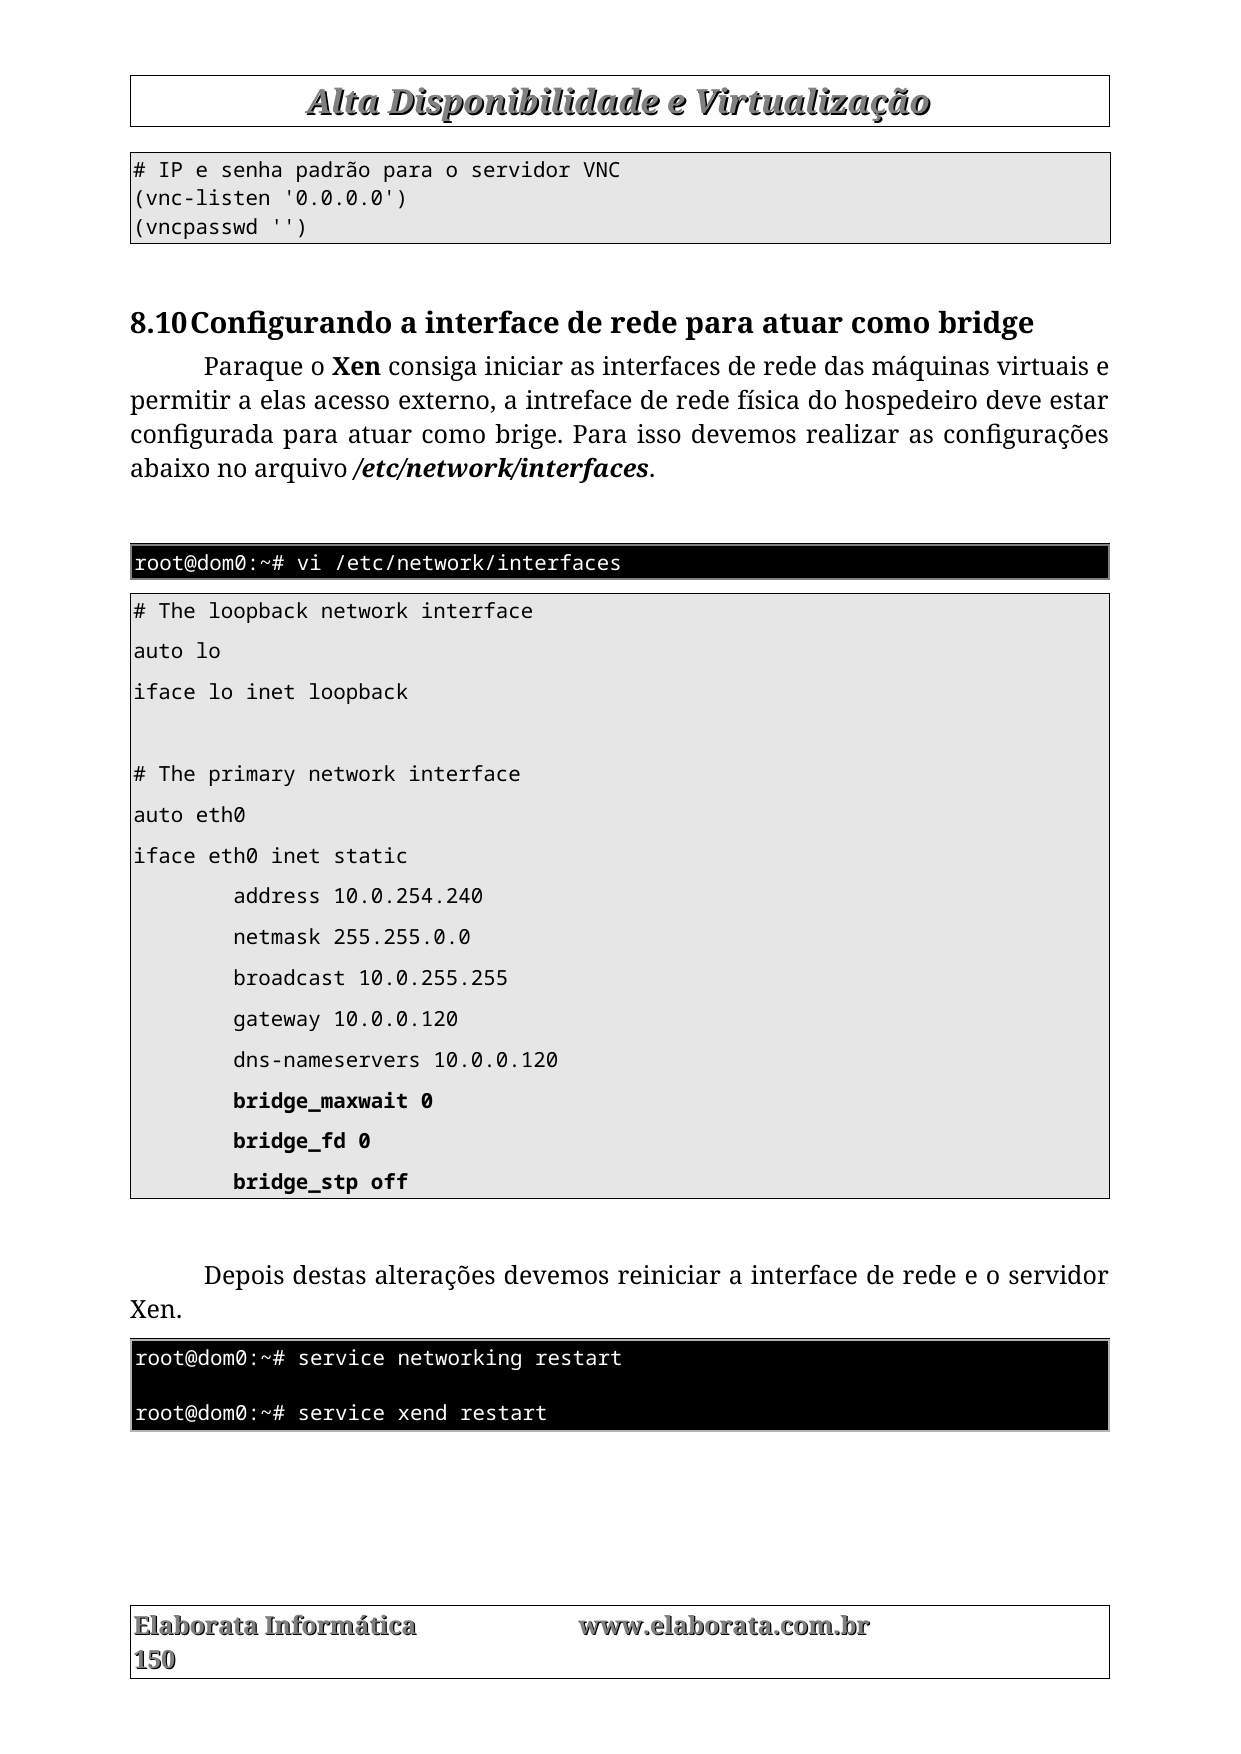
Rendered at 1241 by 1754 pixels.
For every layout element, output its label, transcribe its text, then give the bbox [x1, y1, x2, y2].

text root@dom0:~# service xend restart [132, 1393, 1108, 1430]
text Depois destas alterações devemos reiniciar a interface de rede e o servidor Xen. [130, 1258, 1110, 1326]
text root@dom0:~# vi /etc/network/interfaces [132, 546, 1108, 578]
text gateway 10.0.0.120 [131, 1001, 1109, 1033]
text # IP e senha padrão para o servidor VNC [131, 153, 1110, 181]
text # The primary network interface [131, 756, 1109, 788]
text dns-nameservers 10.0.0.120 [131, 1042, 1109, 1073]
text netmask 255.255.0.0 [131, 919, 1109, 951]
text (vncpasswd '') [131, 209, 1110, 243]
text Paraque o Xen consiga iniciar as interfaces de rede das máquinas virtuais e permitir a elas acesso externo, a intreface de rede física do hospedeiro deve estar configurada para atuar como brige. Para isso devemos realizar as configurações abaixo no arquivo /etc/network/interfaces. [130, 348, 1110, 485]
subtitle Configurando a interface de rede para atuar como bridge [130, 302, 1110, 342]
text broadcast 10.0.255.255 [131, 960, 1109, 992]
text bridge_fd 0 [131, 1123, 1109, 1155]
text root@dom0:~# service networking restart [132, 1341, 1108, 1372]
text # The loopback network interface [131, 594, 1109, 624]
text (vnc-listen '0.0.0.0') [131, 181, 1110, 209]
text auto eth0 [131, 797, 1109, 828]
text bridge_stp off [131, 1164, 1109, 1198]
text auto lo [131, 633, 1109, 665]
text bridge_maxwait 0 [131, 1083, 1109, 1114]
text iface eth0 inet static [131, 838, 1109, 869]
text address 10.0.254.240 [131, 878, 1109, 910]
text iface lo inet loopback [131, 674, 1109, 706]
